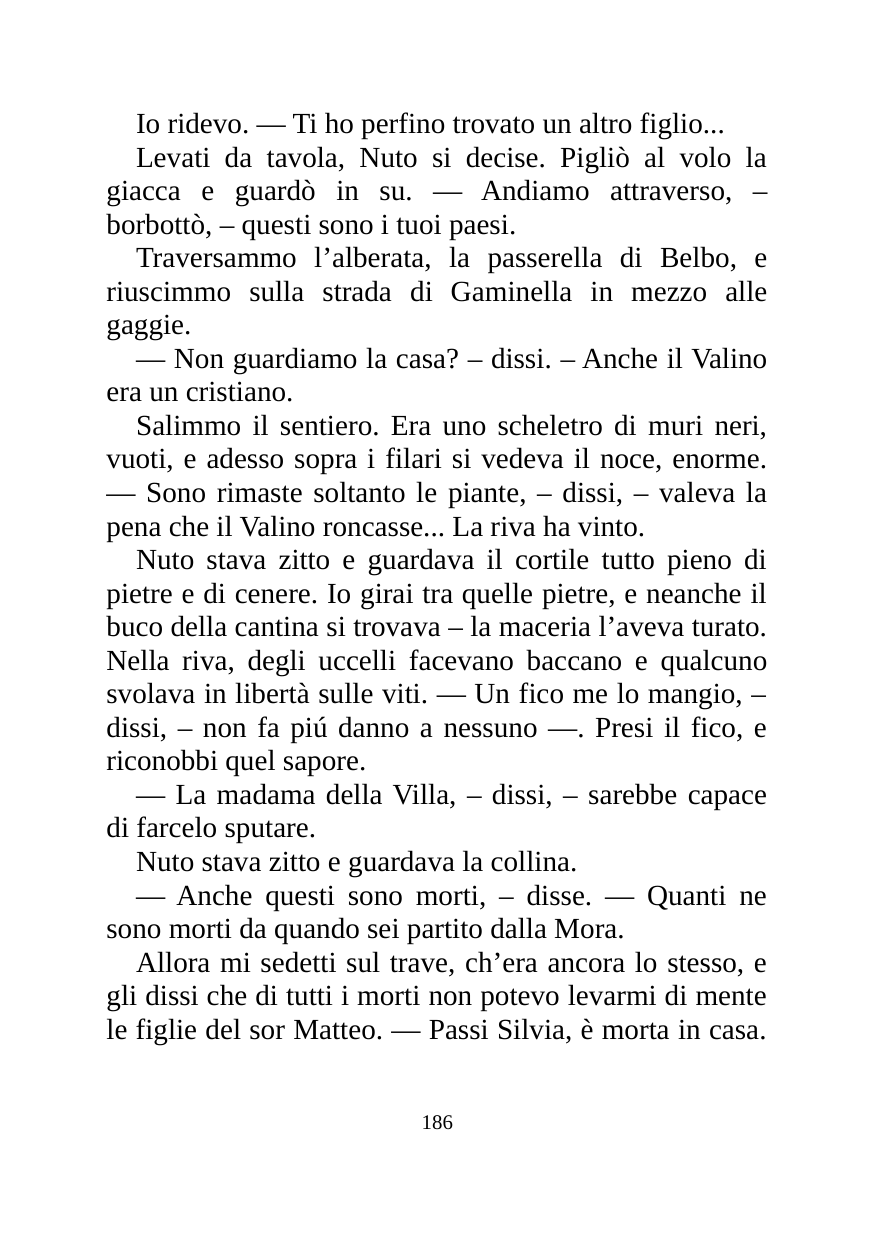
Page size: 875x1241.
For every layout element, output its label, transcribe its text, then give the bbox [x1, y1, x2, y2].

text Io ridevo. — Ti ho perfino trovato un altro figlio... [106, 106, 768, 140]
text — Non guardiamo la casa? – dissi. – Anche il Valino era un cristiano. [106, 341, 768, 408]
text Nuto stava zitto e guardava la collina. [106, 844, 768, 878]
text Allora mi sedetti sul trave, ch’era ancora lo stesso, e gli dissi che di tutti i morti non potevo levarmi di mente le figlie del sor Matteo. — Passi Silvia, è morta in casa. [106, 945, 768, 1045]
text — La madama della Villa, – dissi, – sarebbe capace di farcelo sputare. [106, 777, 768, 844]
text Salimmo il sentiero. Era uno scheletro di muri neri, vuoti, e adesso sopra i filari si vedeva il noce, enorme. — Sono rimaste soltanto le piante, – dissi, – valeva la pena che il Valino roncasse... La riva ha vinto. [106, 408, 768, 542]
text — Anche questi sono morti, – disse. — Quanti ne sono morti da quando sei partito dalla Mora. [106, 878, 768, 945]
text Traversammo l’alberata, la passerella di Belbo, e riuscimmo sulla strada di Gaminella in mezzo alle gaggie. [106, 240, 768, 341]
text Levati da tavola, Nuto si decise. Pigliò al volo la giacca e guardò in su. — Andiamo attraverso, – borbottò, – questi sono i tuoi paesi. [106, 140, 768, 240]
text Nuto stava zitto e guardava il cortile tutto pieno di pietre e di cenere. Io girai tra quelle pietre, e neanche il buco della cantina si trovava – la maceria l’aveva turato. Nella riva, degli uccelli facevano baccano e qualcuno svolava in libertà sulle viti. — Un fico me lo mangio, – dissi, – non fa piú danno a nessuno —. Presi il fico, e riconobbi quel sapore. [106, 542, 768, 777]
